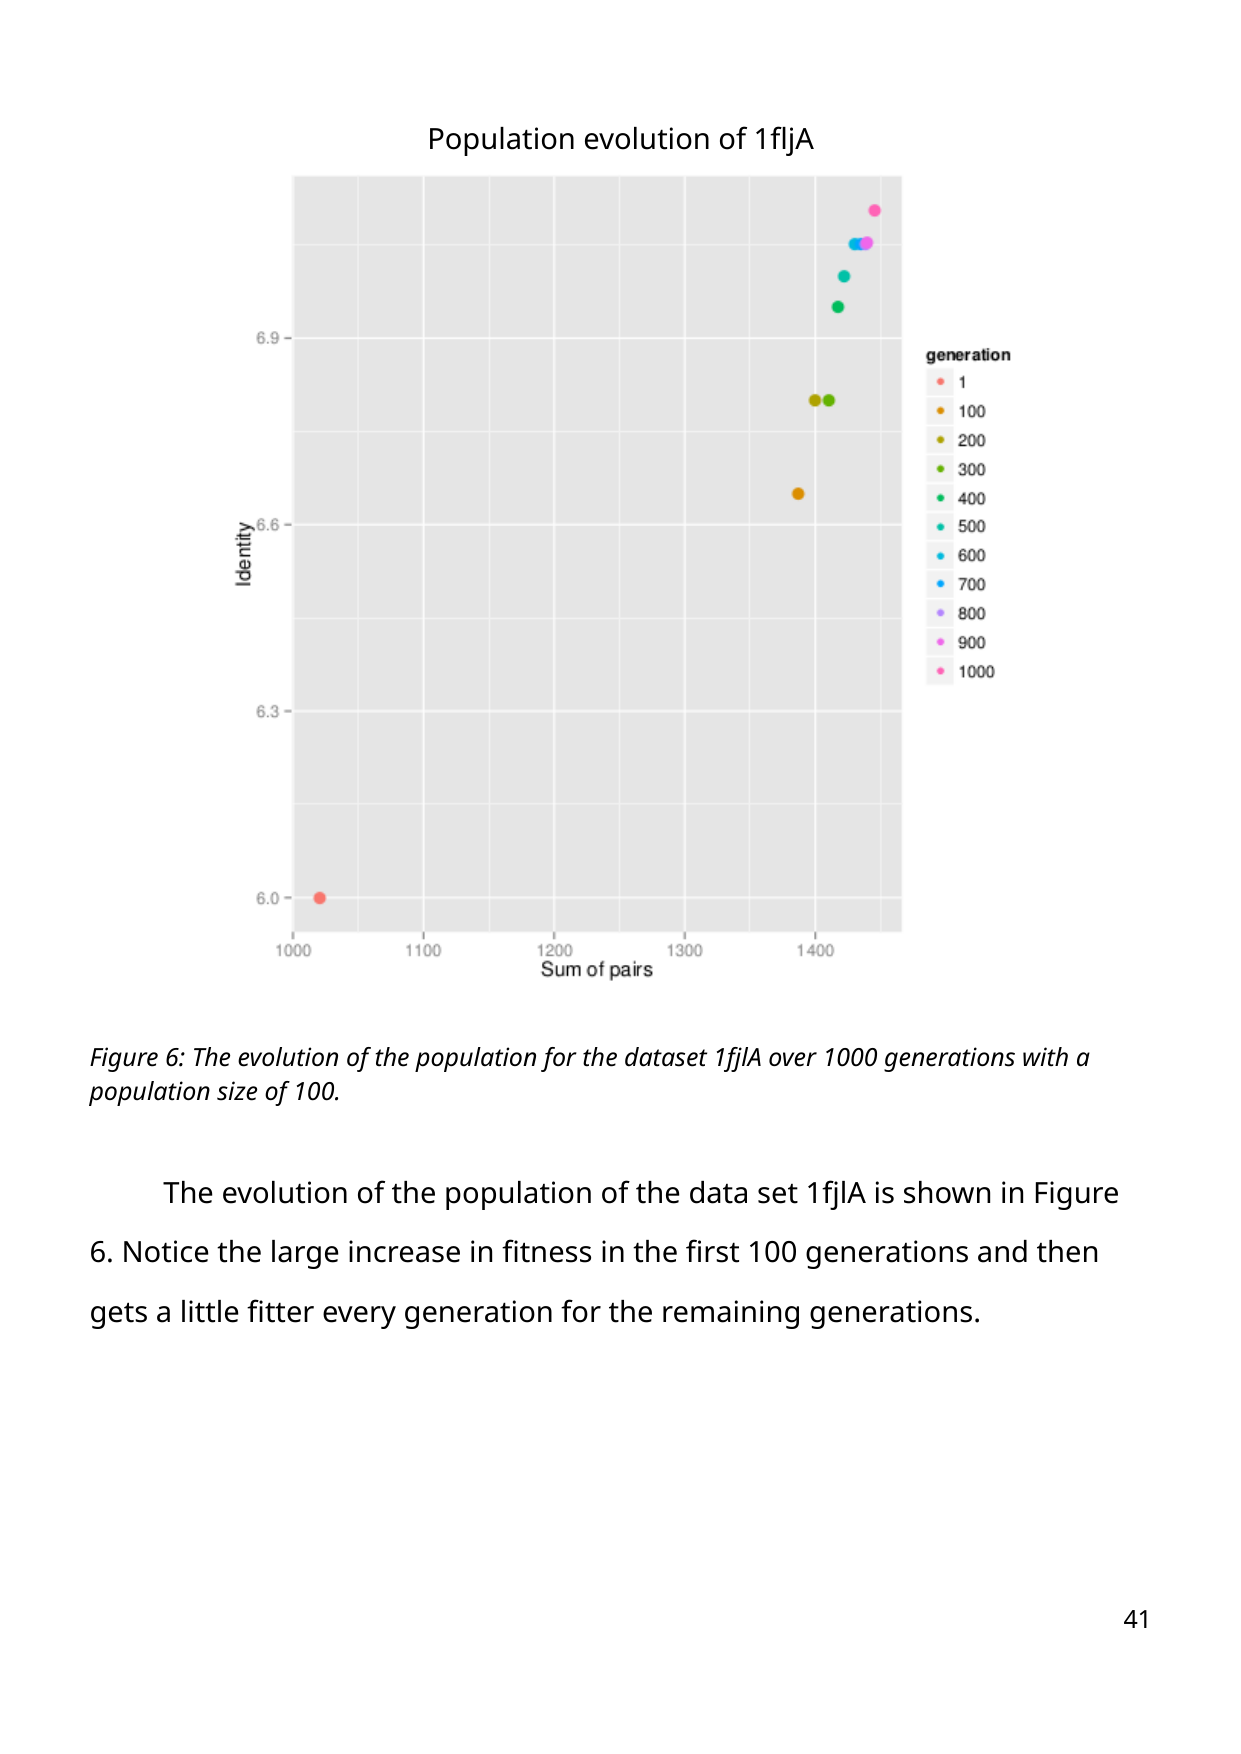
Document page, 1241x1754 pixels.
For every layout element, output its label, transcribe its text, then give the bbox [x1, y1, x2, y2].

table_cell [89, 158, 1152, 1027]
text Figure 6: The evolution of the population for the dataset 1fjlA over 1000 generations with a population size of 100. [89, 1039, 1152, 1107]
picture [223, 157, 1018, 987]
text The evolution of the population of the data set 1fjlA is shown in Figure 6. Notice the large increase in fitness in the first 100 generations and then gets a little fitter every generation for the remaining generations. [89, 1172, 1152, 1331]
table_header Population evolution of 1fljA [89, 118, 1152, 158]
